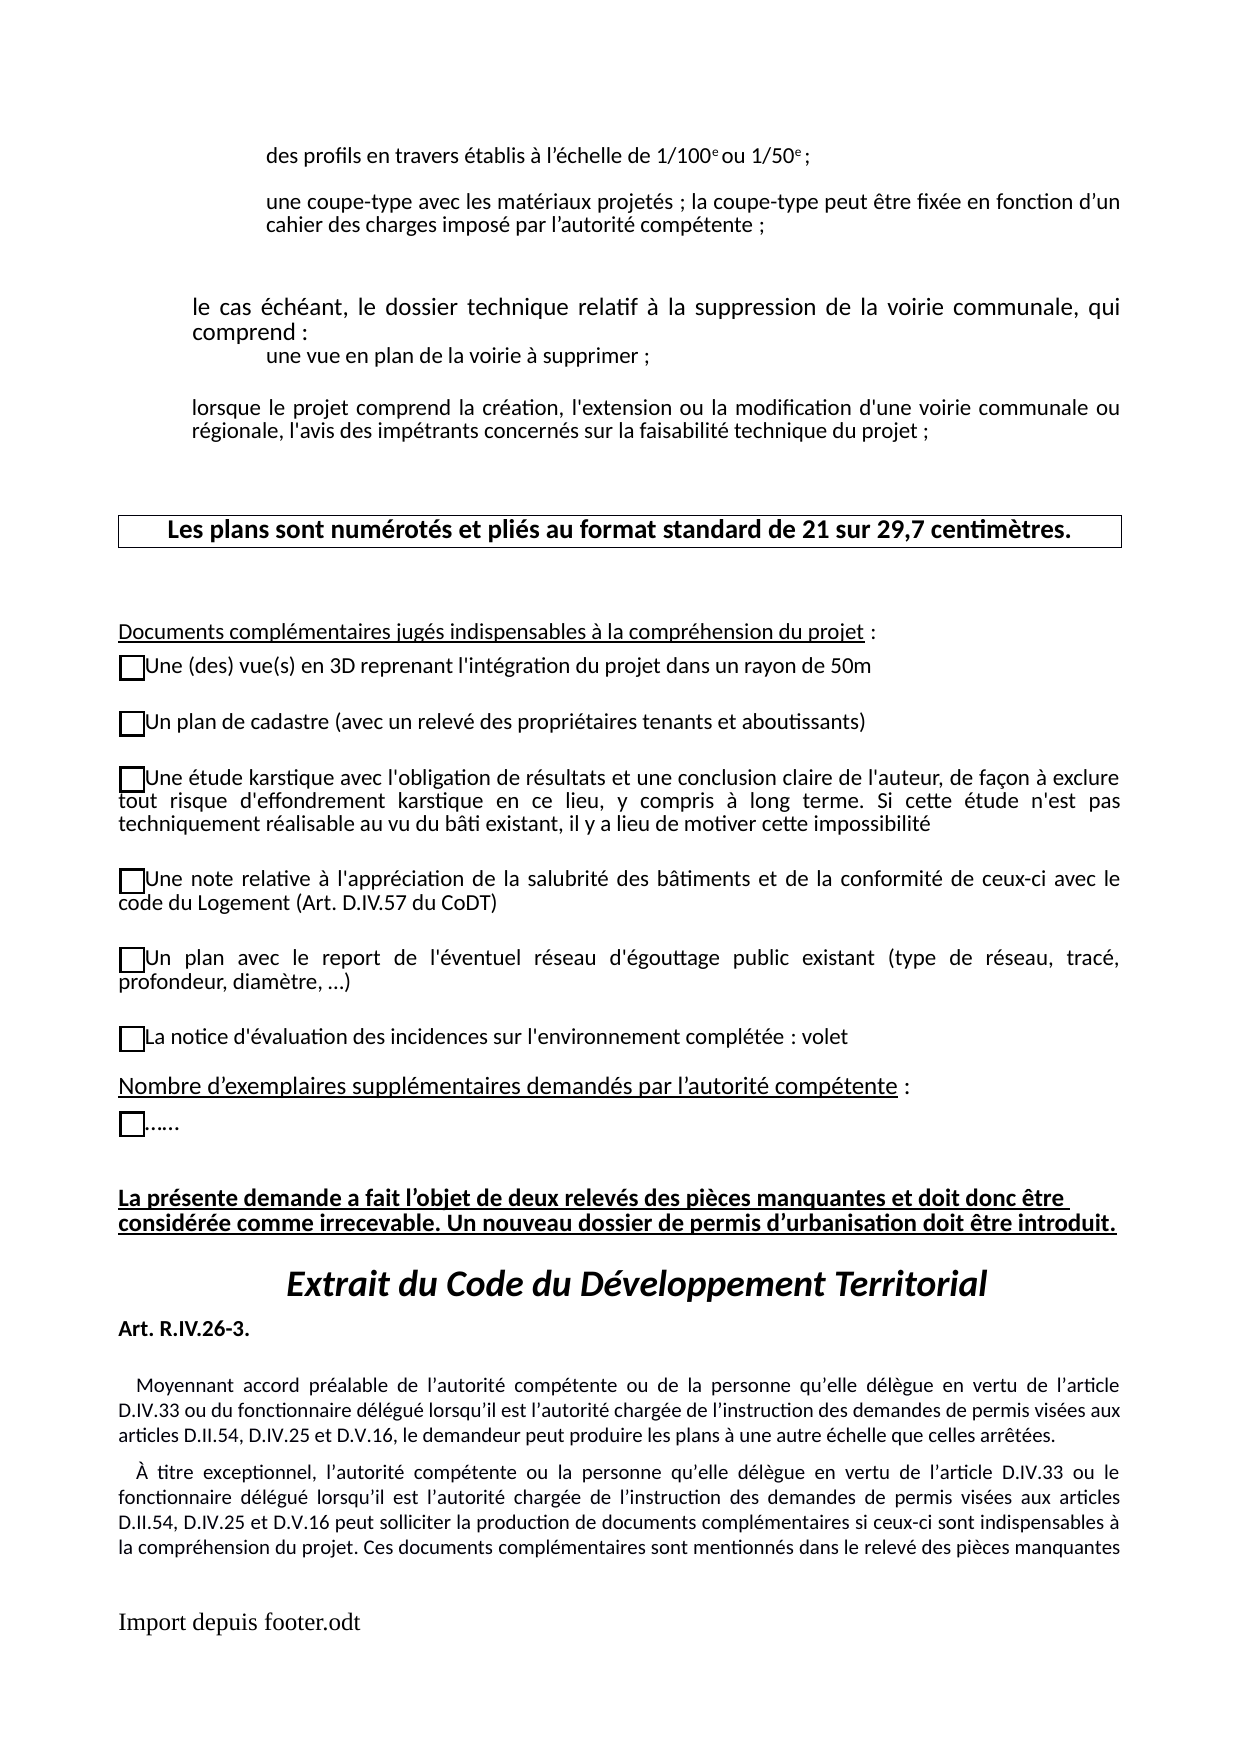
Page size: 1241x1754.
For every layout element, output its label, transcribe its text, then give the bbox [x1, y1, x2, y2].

text lorsque le projet comprend la création, l'extension ou la modification d'une voirie communale ou régionale, l'avis des impétrants concernés sur la faisabilité technique du projet ; [118, 398, 1122, 444]
text Une étude karstique avec l'obligation de résultats et une conclusion claire de l'auteur, de façon à exclure tout risque d'effondrement karstique en ce lieu, y compris à long terme. Si cette étude n'est pas techniquement réalisable au vu du bâti existant, il y a lieu de motiver cette impossibilité [118, 768, 1122, 837]
text À titre exceptionnel, l’autorité compétente ou la personne qu’elle délègue en vertu de l’article D.IV.33 ou le fonctionnaire délégué lorsqu’il est l’autorité chargée de l’instruction des demandes de permis visées aux articles D.II.54, D.IV.25 et D.V.16 peut solliciter la production de documents complémentaires si ceux-ci sont indispensables à la compréhension du projet. Ces documents complémentaires sont mentionnés dans le relevé des pièces manquantes [118, 1464, 1122, 1559]
text Un plan de cadastre (avec un relevé des propriétaires tenants et aboutissants) [145, 712, 1122, 735]
text Une (des) vue(s) en 3D reprenant l'intégration du projet dans un rayon de 50m [145, 656, 1122, 679]
text le cas échéant, le dossier technique relatif à la suppression de la voirie communale, qui comprend : [118, 296, 1122, 346]
text La présente demande a fait l’objet de deux relevés des pièces manquantes et doit donc être considérée comme irrecevable. Un nouveau dossier de permis d’urbanisation doit être introduit. [118, 1188, 1122, 1238]
text Art. R.IV.26-3. [118, 1319, 1122, 1377]
text des profils en travers établis à l’échelle de 1/100e ou 1/50e ; [192, 146, 1122, 169]
text Les plans sont numérotés et pliés au format standard de 21 sur 29,7 centimètres. [119, 516, 1121, 547]
text Une note relative à l'appréciation de la salubrité des bâtiments et de la conformité de ceux-ci avec le code du Logement (Art. D.IV.57 du CoDT) [118, 869, 1122, 916]
text Documents complémentaires jugés indispensables à la compréhension du projet : [118, 622, 1122, 645]
text Moyennant accord préalable de l’autorité compétente ou de la personne qu’elle délègue en vertu de l’article D.IV.33 ou du fonctionnaire délégué lorsqu’il est l’autorité chargée de l’instruction des demandes de permis visées aux articles D.II.54, D.IV.25 et D.V.16, le demandeur peut produire les plans à une autre échelle que celles arrêtées. [118, 1377, 1122, 1448]
text La notice d'évaluation des incidences sur l'environnement complétée : volet [145, 1027, 1122, 1051]
text une coupe-type avec les matériaux projetés ; la coupe-type peut être fixée en fonction d’un cahier des charges imposé par l’autorité compétente ; [192, 192, 1122, 238]
text …… [145, 1112, 1122, 1137]
text Un plan avec le report de l'éventuel réseau d'égouttage public existant (type de réseau, tracé, profondeur, diamètre, …) [118, 948, 1122, 995]
text Extrait du Code du Développement Territorial [156, 1268, 1122, 1306]
text une vue en plan de la voirie à supprimer ; [192, 346, 1122, 369]
text Nombre d’exemplaires supplémentaires demandés par l’autorité compétente : [118, 1076, 1122, 1101]
